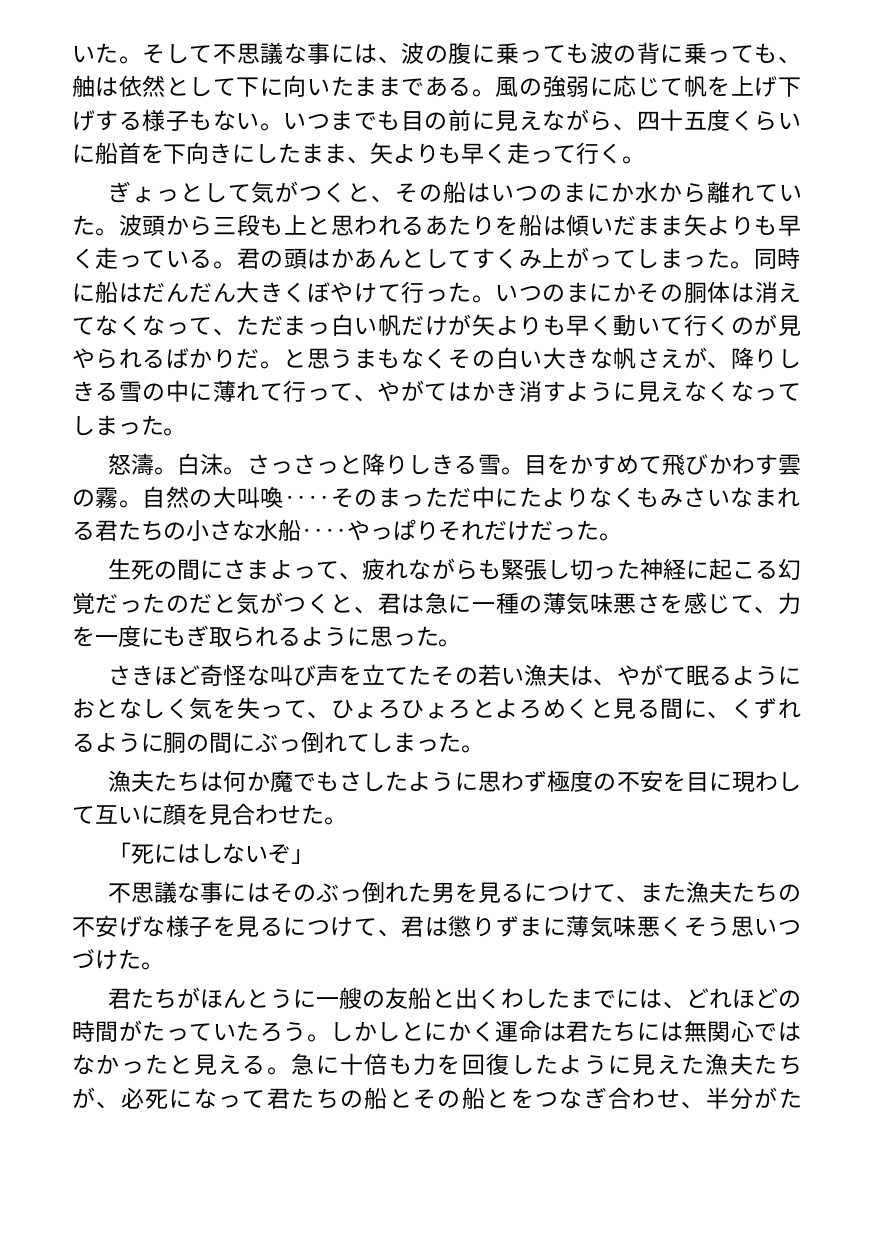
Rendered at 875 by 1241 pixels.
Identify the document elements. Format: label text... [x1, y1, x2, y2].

text 君たちがほんとうに一艘の友船と出くわしたまでには、どれほどの時間がたっていたろう。しかしとにかく運命は君たちには無関心ではなかったと見える。急に十倍も力を回復したように見えた漁夫たちが、必死になって君たちの船とその船とをつなぎ合わせ、半分がた [72, 981, 802, 1114]
text 「死にはしないぞ」 [72, 836, 802, 869]
text 生死の間にさまよって、疲れながらも緊張し切った神経に起こる幻覚だったのだと気がつくと、君は急に一種の薄気味悪さを感じて、力を一度にもぎ取られるように思った。 [72, 552, 802, 652]
text いた。そして不思議な事には、波の腹に乗っても波の背に乗っても、舳は依然として下に向いたままである。風の強弱に応じて帆を上げ下げする様子もない。いつまでも目の前に見えながら、四十五度くらいに船首を下向きにしたまま、矢よりも早く走って行く。 [72, 36, 802, 169]
text 漁夫たちは何か魔でもさしたように思わず極度の不安を目に現わして互いに顔を見合わせた。 [72, 763, 802, 830]
text ぎょっとして気がつくと、その船はいつのまにか水から離れていた。波頭から三段も上と思われるあたりを船は傾いだまま矢よりも早く走っている。君の頭はかあんとしてすくみ上がってしまった。同時に船はだんだん大きくぼやけて行った。いつのまにかその胴体は消えてなくなって、ただまっ白い帆だけが矢よりも早く動いて行くのが見やられるばかりだ。と思うまもなくその白い大きな帆さえが、降りしきる雪の中に薄れて行って、やがてはかき消すように見えなくなってしまった。 [72, 175, 802, 441]
text さきほど奇怪な叫び声を立てたその若い漁夫は、やがて眠るようにおとなしく気を失って、ひょろひょろとよろめくと見る間に、くずれるように胴の間にぶっ倒れてしまった。 [72, 658, 802, 758]
text 怒濤。白沫。さっさっと降りしきる雪。目をかすめて飛びかわす雲の霧。自然の大叫喚‥‥そのまっただ中にたよりなくもみさいなまれる君たちの小さな水船‥‥やっぱりそれだけだった。 [72, 447, 802, 546]
text 不思議な事にはそのぶっ倒れた男を見るにつけて、また漁夫たちの不安げな様子を見るにつけて、君は懲りずまに薄気味悪くそう思いつづけた。 [72, 875, 802, 975]
